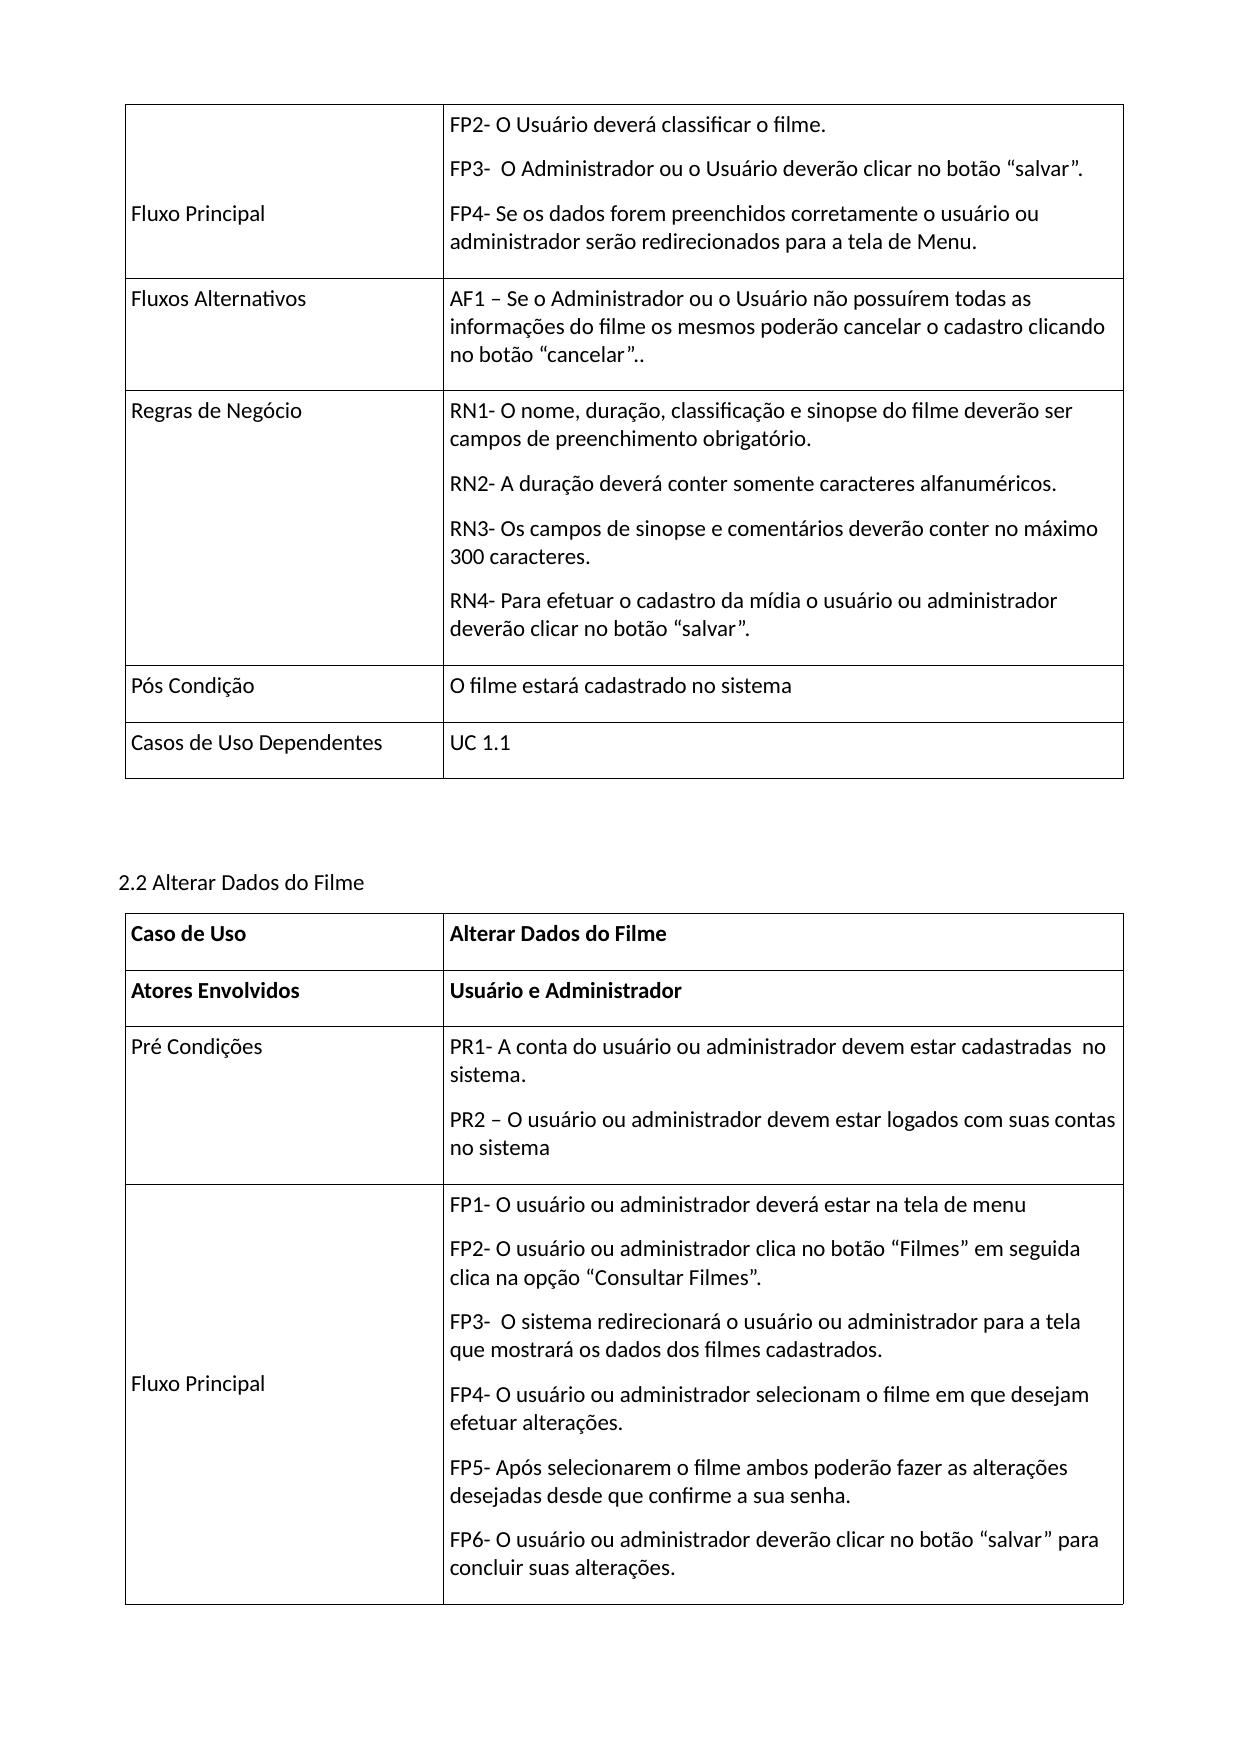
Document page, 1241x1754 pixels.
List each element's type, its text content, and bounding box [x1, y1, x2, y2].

table_cell Fluxo Principal [126, 105, 443, 277]
table_header Alterar Dados do Filme [444, 914, 1123, 969]
table_cell O filme estará cadastrado no sistema [444, 666, 1123, 722]
table_cell Fluxos Alternativos [126, 279, 443, 390]
table_cell Fluxo Principal [126, 1185, 443, 1604]
table_cell FP2- O Usuário deverá classificar o filme. FP3- O Administrador ou o Usuário deverão clicar no botão “salvar”. FP4- Se os dados forem preenchidos corretamente o usuário ou administrador serão redirecionados para a tela de Menu. [444, 105, 1123, 277]
table_cell Pós Condição [126, 666, 443, 722]
table_cell Atores Envolvidos [126, 971, 443, 1026]
table_cell FP1- O usuário ou administrador deverá estar na tela de menu FP2- O usuário ou administrador clica no botão “Filmes” em seguida clica na opção “Consultar Filmes”. FP3- O sistema redirecionará o usuário ou administrador para a tela que mostrará os dados dos filmes cadastrados. FP4- O usuário ou administrador selecionam o filme em que desejam efetuar alterações. FP5- Após selecionarem o filme ambos poderão fazer as alterações desejadas desde que confirme a sua senha. FP6- O usuário ou administrador deverão clicar no botão “salvar” para concluir suas alterações. [444, 1185, 1123, 1604]
table_cell PR1- A conta do usuário ou administrador devem estar cadastradas no sistema. PR2 – O usuário ou administrador devem estar logados com suas contas no sistema [444, 1027, 1123, 1184]
table_cell RN1- O nome, duração, classificação e sinopse do filme deverão ser campos de preenchimento obrigatório. RN2- A duração deverá conter somente caracteres alfanuméricos. RN3- Os campos de sinopse e comentários deverão conter no máximo 300 caracteres. RN4- Para efetuar o cadastro da mídia o usuário ou administrador deverão clicar no botão “salvar”. [444, 391, 1123, 665]
table_cell Usuário e Administrador [444, 971, 1123, 1026]
table_cell UC 1.1 [444, 723, 1123, 778]
table_cell Pré Condições [126, 1027, 443, 1184]
text 2.2 Alterar Dados do Filme [118, 868, 1122, 896]
table_cell AF1 – Se o Administrador ou o Usuário não possuírem todas as informações do filme os mesmos poderão cancelar o cadastro clicando no botão “cancelar”.. [444, 279, 1123, 390]
table_cell Casos de Uso Dependentes [126, 723, 443, 778]
table_cell Regras de Negócio [126, 391, 443, 665]
table_header Caso de Uso [126, 914, 443, 969]
